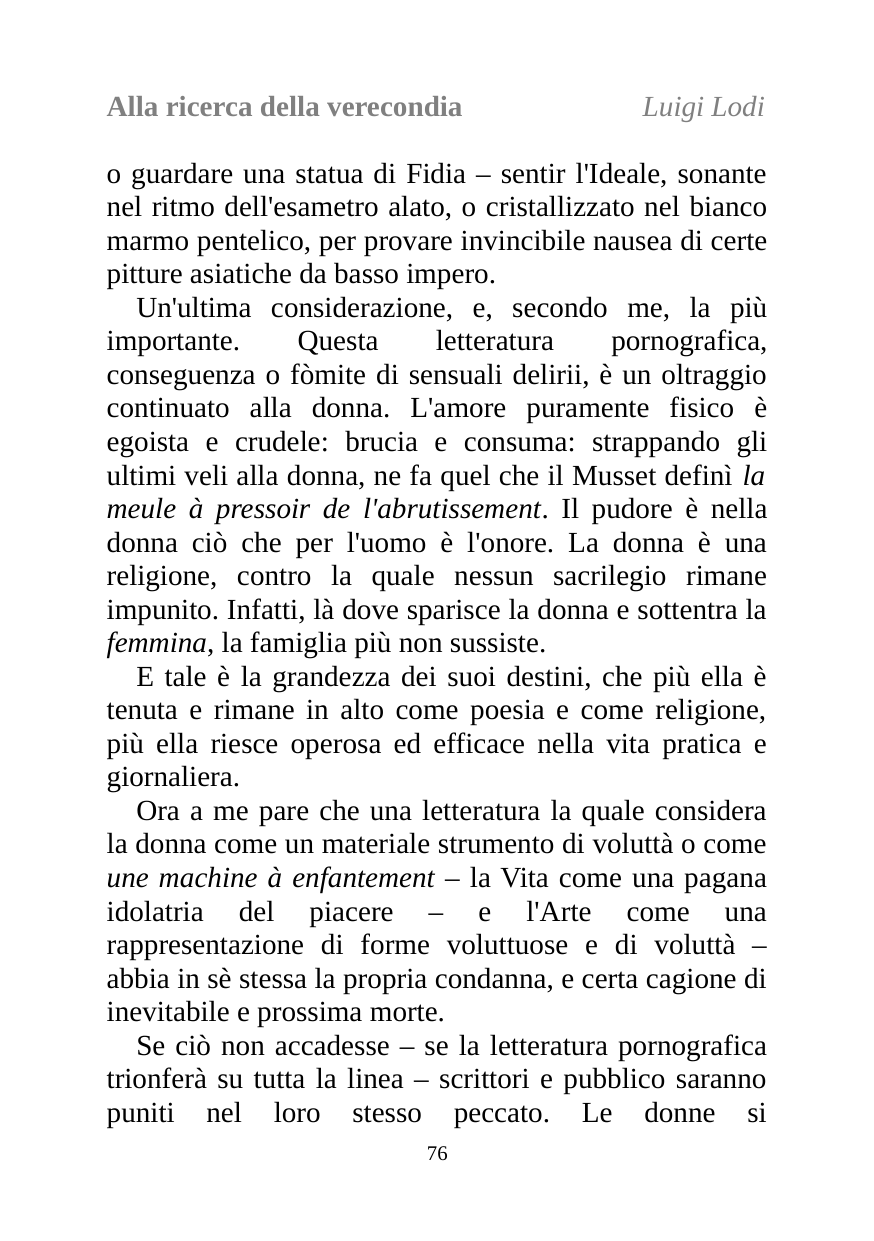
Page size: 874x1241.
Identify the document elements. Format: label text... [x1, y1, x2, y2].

text o guardare una statua di Fidia – sentir l'Ideale, sonante nel ritmo dell'esametro alato, o cristallizzato nel bianco marmo pentelico, per provare invincibile nausea di certe pitture asiatiche da basso impero. [106, 156, 768, 290]
text Ora a me pare che una letteratura la quale considera la donna come un materiale strumento di voluttà o come une machine à enfantement – la Vita come una pagana idolatria del piacere – e l'Arte come una rappresentazione di forme voluttuose e di voluttà – abbia in sè stessa la propria condanna, e certa cagione di inevitabile e prossima morte. [106, 793, 768, 1028]
text Un'ultima considerazione, e, secondo me, la più importante. Questa letteratura pornografica, conseguenza o fòmite di sensuali delirii, è un oltraggio continuato alla donna. L'amore puramente fisico è egoista e crudele: brucia e consuma: strappando gli ultimi veli alla donna, ne fa quel che il Musset definì la meule à pressoir de l'abrutissement. Il pudore è nella donna ciò che per l'uomo è l'onore. La donna è una religione, contro la quale nessun sacrilegio rimane impunito. Infatti, là dove sparisce la donna e sottentra la femmina, la famiglia più non sussiste. [106, 290, 768, 659]
text Se ciò non accadesse – se la letteratura pornografica trionferà su tutta la linea – scrittori e pubblico saranno puniti nel loro stesso peccato. Le donne si [106, 1028, 768, 1128]
text E tale è la grandezza dei suoi destini, che più ella è tenuta e rimane in alto come poesia e come religione, più ella riesce operosa ed efficace nella vita pratica e giornaliera. [106, 659, 768, 793]
